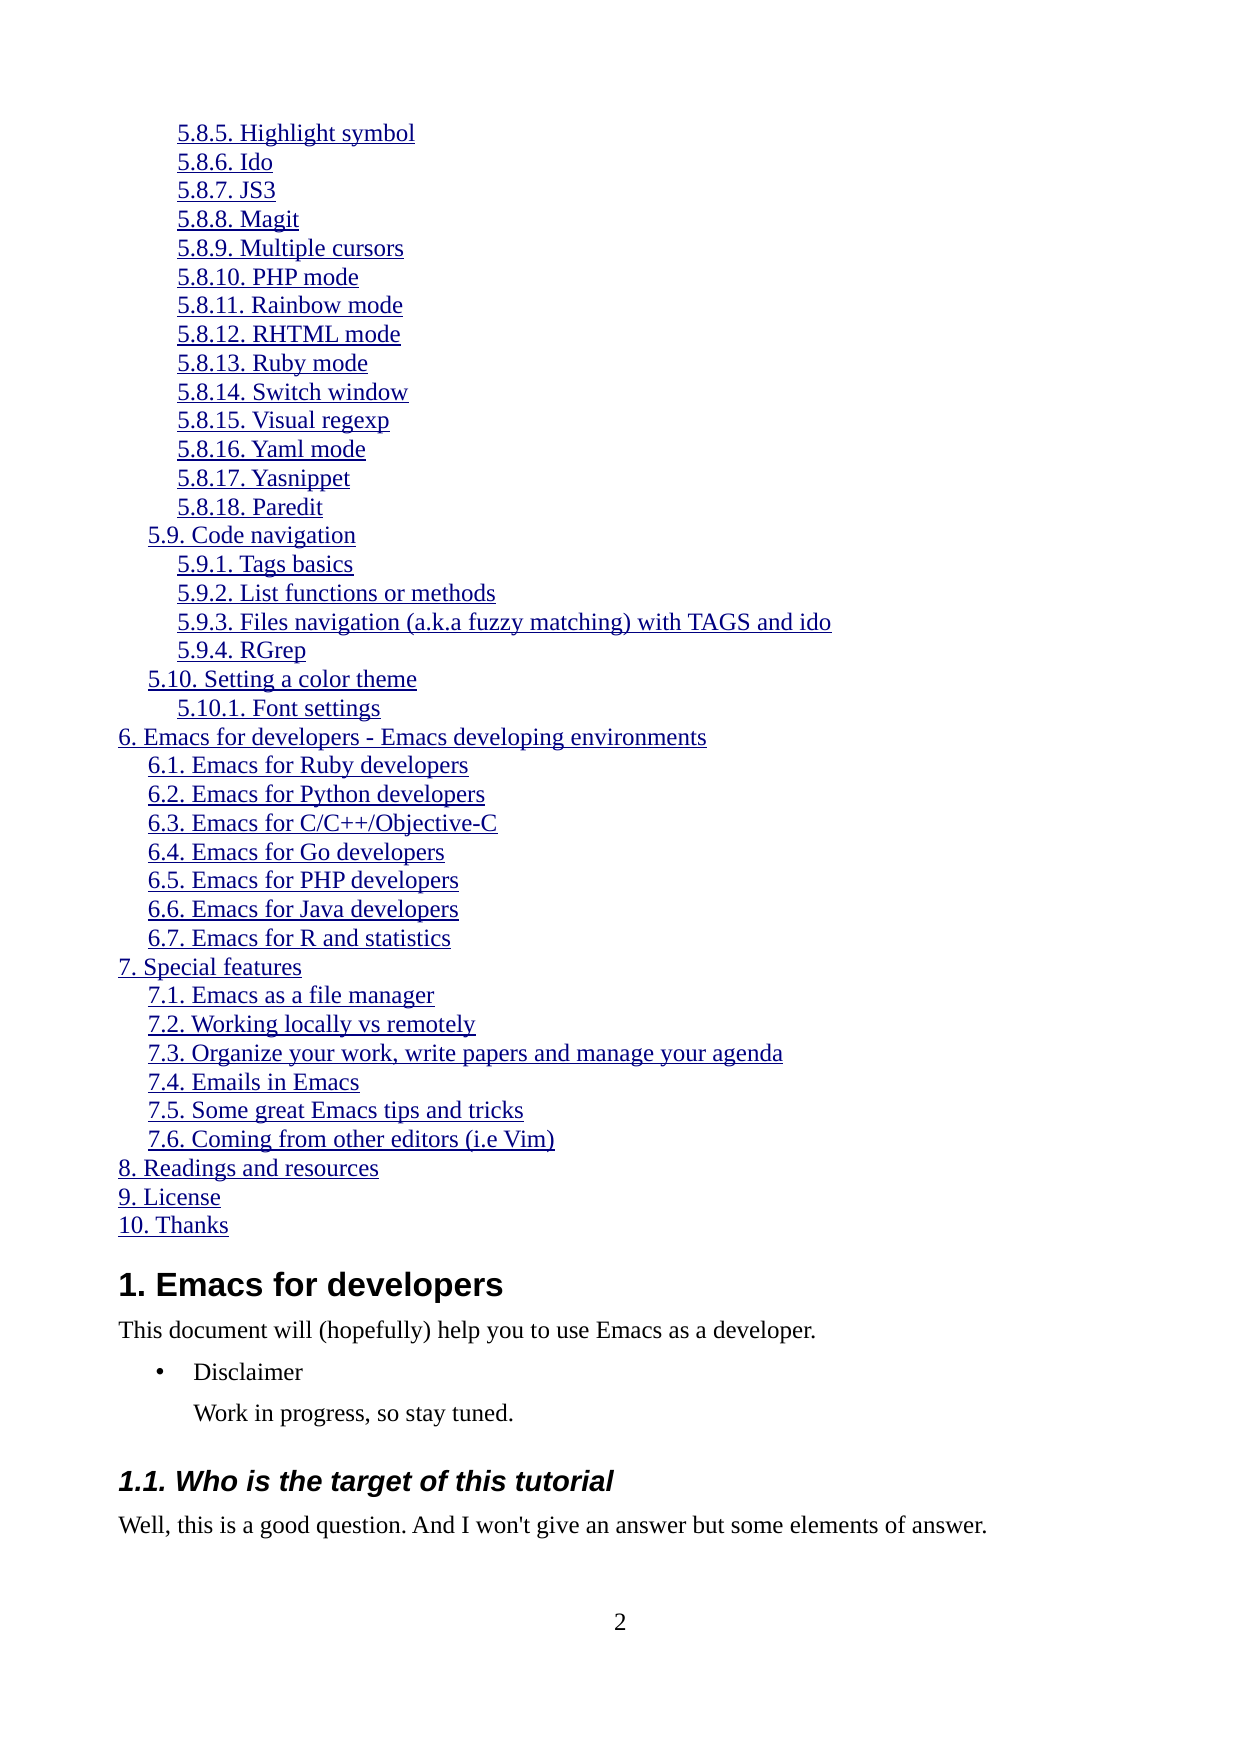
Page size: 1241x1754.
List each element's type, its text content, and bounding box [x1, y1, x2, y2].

text This document will (hopefully) help you to use Emacs as a developer. [118, 1316, 1122, 1344]
list Work in progress, so stay tuned. [156, 1398, 1122, 1427]
text 6.7. Emacs for R and statistics [148, 923, 1122, 952]
text 5.8.5. Highlight symbol [177, 118, 1122, 147]
text 5.10.1. Font settings [177, 693, 1122, 722]
text 5.8.16. Yaml mode [177, 434, 1122, 463]
text 5.8.14. Switch window [177, 377, 1122, 406]
subtitle Emacs for developers [118, 1264, 1122, 1303]
text 6.2. Emacs for Python developers [148, 779, 1122, 808]
text 5.8.17. Yasnippet [177, 463, 1122, 492]
text 7. Special features [118, 952, 1122, 981]
list Disclaimer [156, 1357, 1122, 1386]
text 5.8.10. PHP mode [177, 262, 1122, 291]
text 5.8.6. Ido [177, 147, 1122, 176]
text 7.4. Emails in Emacs [148, 1067, 1122, 1096]
text 5.8.7. JS3 [177, 176, 1122, 204]
text 5.9.2. List functions or methods [177, 578, 1122, 607]
text 7.6. Coming from other editors (i.e Vim) [148, 1124, 1122, 1153]
subtitle Who is the target of this tutorial [118, 1464, 1122, 1498]
text 5.8.9. Multiple cursors [177, 233, 1122, 262]
text 5.8.18. Paredit [177, 492, 1122, 521]
text 5.8.12. RHTML mode [177, 319, 1122, 348]
text 5.8.15. Visual regexp [177, 406, 1122, 434]
text 5.9. Code navigation [148, 521, 1122, 549]
text 5.8.13. Ruby mode [177, 348, 1122, 377]
text 6.5. Emacs for PHP developers [148, 866, 1122, 894]
text 5.9.4. RGrep [177, 636, 1122, 664]
text 6.6. Emacs for Java developers [148, 894, 1122, 923]
text 6.3. Emacs for C/C++/Objective-C [148, 808, 1122, 837]
text 10. Thanks [118, 1211, 1122, 1239]
text Well, this is a good question. And I won't give an answer but some elements of answer. [118, 1510, 1122, 1539]
text 7.1. Emacs as a file manager [148, 981, 1122, 1009]
text 5.9.3. Files navigation (a.k.a fuzzy matching) with TAGS and ido [177, 607, 1122, 636]
text 9. License [118, 1182, 1122, 1211]
text 6.1. Emacs for Ruby developers [148, 751, 1122, 779]
text 8. Readings and resources [118, 1153, 1122, 1182]
text 5.10. Setting a color theme [148, 664, 1122, 693]
text 7.3. Organize your work, write papers and manage your agenda [148, 1038, 1122, 1067]
text 5.8.8. Magit [177, 204, 1122, 233]
text 6. Emacs for developers - Emacs developing environments [118, 722, 1122, 751]
text 6.4. Emacs for Go developers [148, 837, 1122, 866]
text 5.9.1. Tags basics [177, 549, 1122, 578]
text 7.2. Working locally vs remotely [148, 1009, 1122, 1038]
text 5.8.11. Rainbow mode [177, 291, 1122, 319]
text 7.5. Some great Emacs tips and tricks [148, 1096, 1122, 1124]
